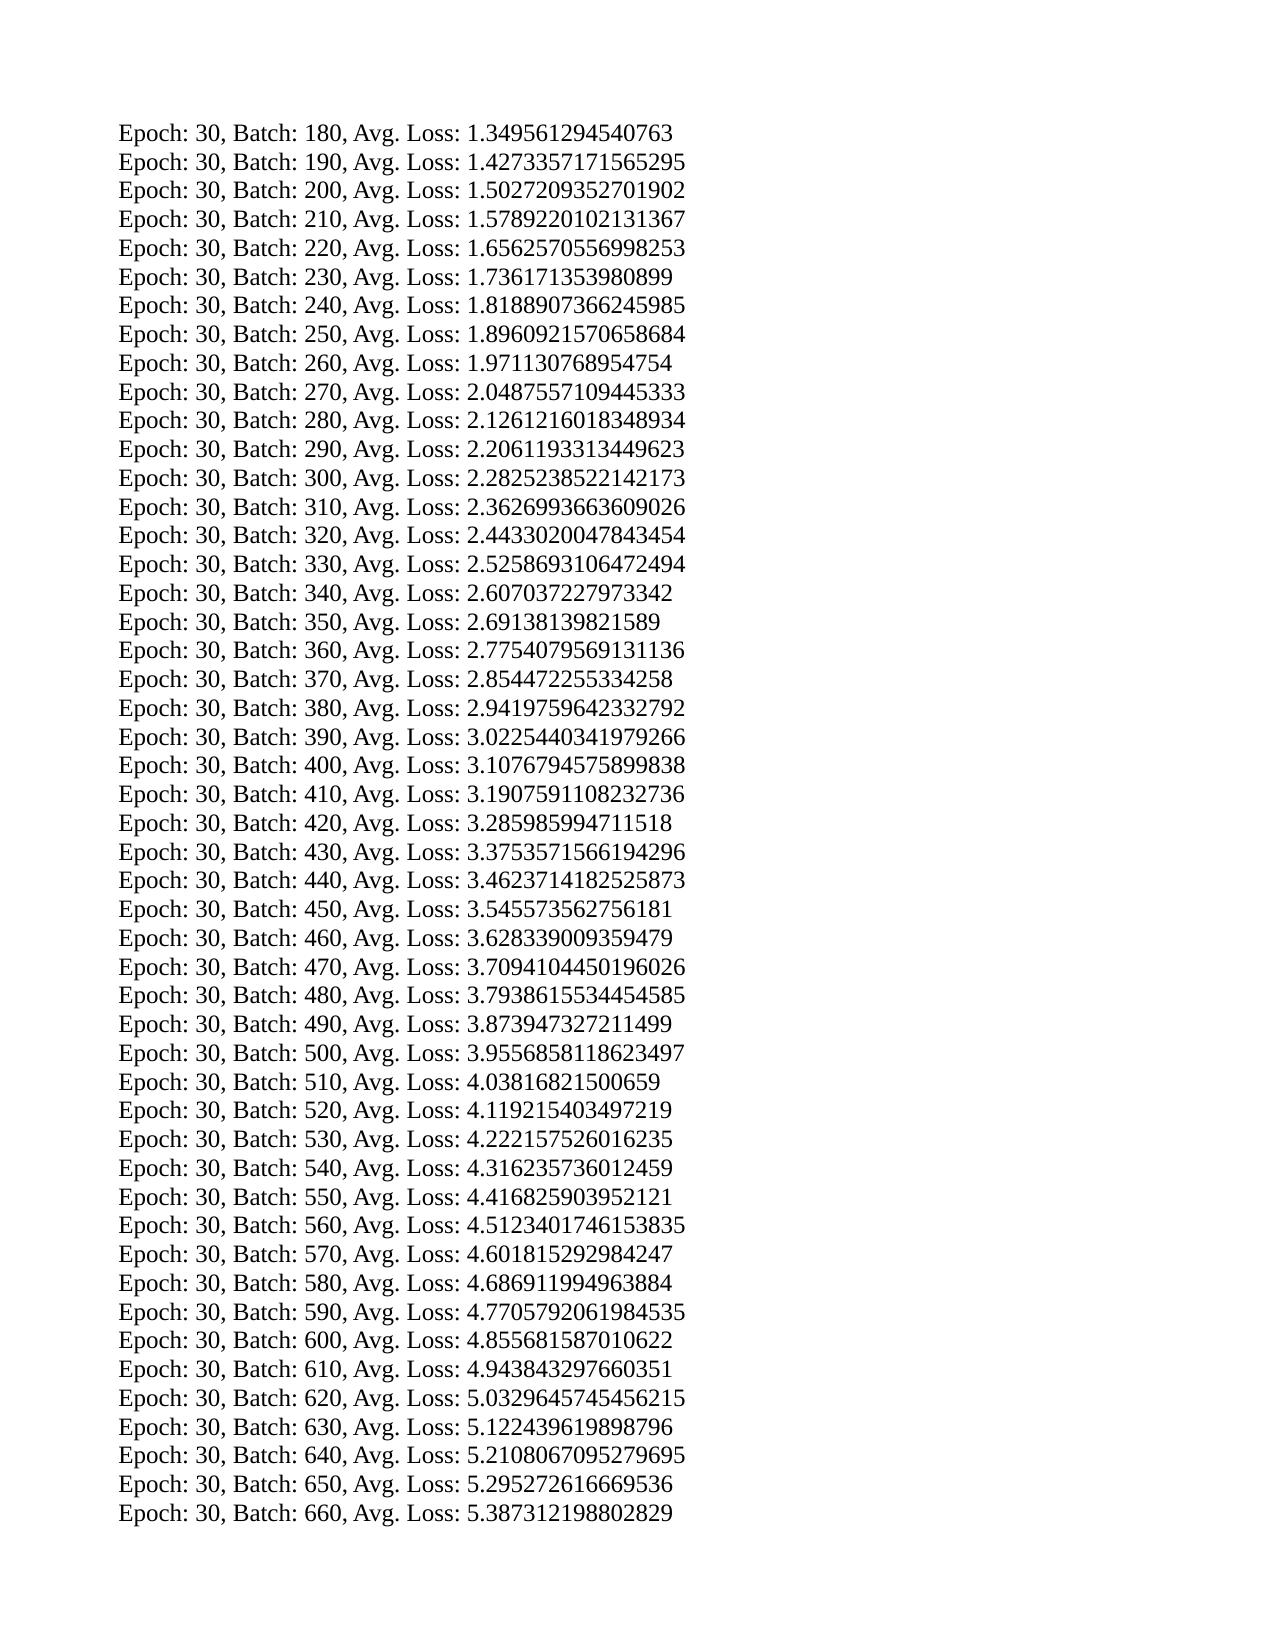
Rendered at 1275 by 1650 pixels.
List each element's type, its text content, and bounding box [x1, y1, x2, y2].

text Epoch: 30, Batch: 390, Avg. Loss: 3.0225440341979266 [118, 722, 1157, 751]
text Epoch: 30, Batch: 290, Avg. Loss: 2.2061193313449623 [118, 434, 1157, 463]
text Epoch: 30, Batch: 240, Avg. Loss: 1.8188907366245985 [118, 291, 1157, 319]
text Epoch: 30, Batch: 660, Avg. Loss: 5.387312198802829 [118, 1498, 1157, 1527]
text Epoch: 30, Batch: 540, Avg. Loss: 4.316235736012459 [118, 1153, 1157, 1182]
text Epoch: 30, Batch: 220, Avg. Loss: 1.6562570556998253 [118, 233, 1157, 262]
text Epoch: 30, Batch: 590, Avg. Loss: 4.7705792061984535 [118, 1297, 1157, 1326]
text Epoch: 30, Batch: 610, Avg. Loss: 4.943843297660351 [118, 1354, 1157, 1383]
text Epoch: 30, Batch: 550, Avg. Loss: 4.416825903952121 [118, 1182, 1157, 1211]
text Epoch: 30, Batch: 530, Avg. Loss: 4.222157526016235 [118, 1124, 1157, 1153]
text Epoch: 30, Batch: 510, Avg. Loss: 4.03816821500659 [118, 1067, 1157, 1096]
text Epoch: 30, Batch: 620, Avg. Loss: 5.0329645745456215 [118, 1383, 1157, 1412]
text Epoch: 30, Batch: 460, Avg. Loss: 3.628339009359479 [118, 923, 1157, 952]
text Epoch: 30, Batch: 420, Avg. Loss: 3.285985994711518 [118, 808, 1157, 837]
text Epoch: 30, Batch: 200, Avg. Loss: 1.5027209352701902 [118, 176, 1157, 204]
text Epoch: 30, Batch: 270, Avg. Loss: 2.0487557109445333 [118, 377, 1157, 406]
text Epoch: 30, Batch: 320, Avg. Loss: 2.4433020047843454 [118, 521, 1157, 549]
text Epoch: 30, Batch: 190, Avg. Loss: 1.4273357171565295 [118, 147, 1157, 176]
text Epoch: 30, Batch: 500, Avg. Loss: 3.9556858118623497 [118, 1038, 1157, 1067]
text Epoch: 30, Batch: 520, Avg. Loss: 4.119215403497219 [118, 1096, 1157, 1124]
text Epoch: 30, Batch: 490, Avg. Loss: 3.873947327211499 [118, 1009, 1157, 1038]
text Epoch: 30, Batch: 400, Avg. Loss: 3.1076794575899838 [118, 751, 1157, 779]
text Epoch: 30, Batch: 280, Avg. Loss: 2.1261216018348934 [118, 406, 1157, 434]
text Epoch: 30, Batch: 250, Avg. Loss: 1.8960921570658684 [118, 319, 1157, 348]
text Epoch: 30, Batch: 580, Avg. Loss: 4.686911994963884 [118, 1268, 1157, 1297]
text Epoch: 30, Batch: 330, Avg. Loss: 2.5258693106472494 [118, 549, 1157, 578]
text Epoch: 30, Batch: 570, Avg. Loss: 4.601815292984247 [118, 1239, 1157, 1268]
text Epoch: 30, Batch: 260, Avg. Loss: 1.971130768954754 [118, 348, 1157, 377]
text Epoch: 30, Batch: 180, Avg. Loss: 1.349561294540763 [118, 118, 1157, 147]
text Epoch: 30, Batch: 450, Avg. Loss: 3.545573562756181 [118, 894, 1157, 923]
text Epoch: 30, Batch: 350, Avg. Loss: 2.69138139821589 [118, 607, 1157, 636]
text Epoch: 30, Batch: 210, Avg. Loss: 1.5789220102131367 [118, 204, 1157, 233]
text Epoch: 30, Batch: 230, Avg. Loss: 1.736171353980899 [118, 262, 1157, 291]
text Epoch: 30, Batch: 480, Avg. Loss: 3.7938615534454585 [118, 981, 1157, 1009]
text Epoch: 30, Batch: 370, Avg. Loss: 2.854472255334258 [118, 664, 1157, 693]
text Epoch: 30, Batch: 440, Avg. Loss: 3.4623714182525873 [118, 866, 1157, 894]
text Epoch: 30, Batch: 430, Avg. Loss: 3.3753571566194296 [118, 837, 1157, 866]
text Epoch: 30, Batch: 380, Avg. Loss: 2.9419759642332792 [118, 693, 1157, 722]
text Epoch: 30, Batch: 360, Avg. Loss: 2.7754079569131136 [118, 636, 1157, 664]
text Epoch: 30, Batch: 470, Avg. Loss: 3.7094104450196026 [118, 952, 1157, 981]
text Epoch: 30, Batch: 340, Avg. Loss: 2.607037227973342 [118, 578, 1157, 607]
text Epoch: 30, Batch: 630, Avg. Loss: 5.122439619898796 [118, 1412, 1157, 1441]
text Epoch: 30, Batch: 300, Avg. Loss: 2.2825238522142173 [118, 463, 1157, 492]
text Epoch: 30, Batch: 560, Avg. Loss: 4.5123401746153835 [118, 1211, 1157, 1239]
text Epoch: 30, Batch: 600, Avg. Loss: 4.855681587010622 [118, 1326, 1157, 1354]
text Epoch: 30, Batch: 650, Avg. Loss: 5.295272616669536 [118, 1469, 1157, 1498]
text Epoch: 30, Batch: 640, Avg. Loss: 5.2108067095279695 [118, 1441, 1157, 1469]
text Epoch: 30, Batch: 310, Avg. Loss: 2.3626993663609026 [118, 492, 1157, 521]
text Epoch: 30, Batch: 410, Avg. Loss: 3.1907591108232736 [118, 779, 1157, 808]
